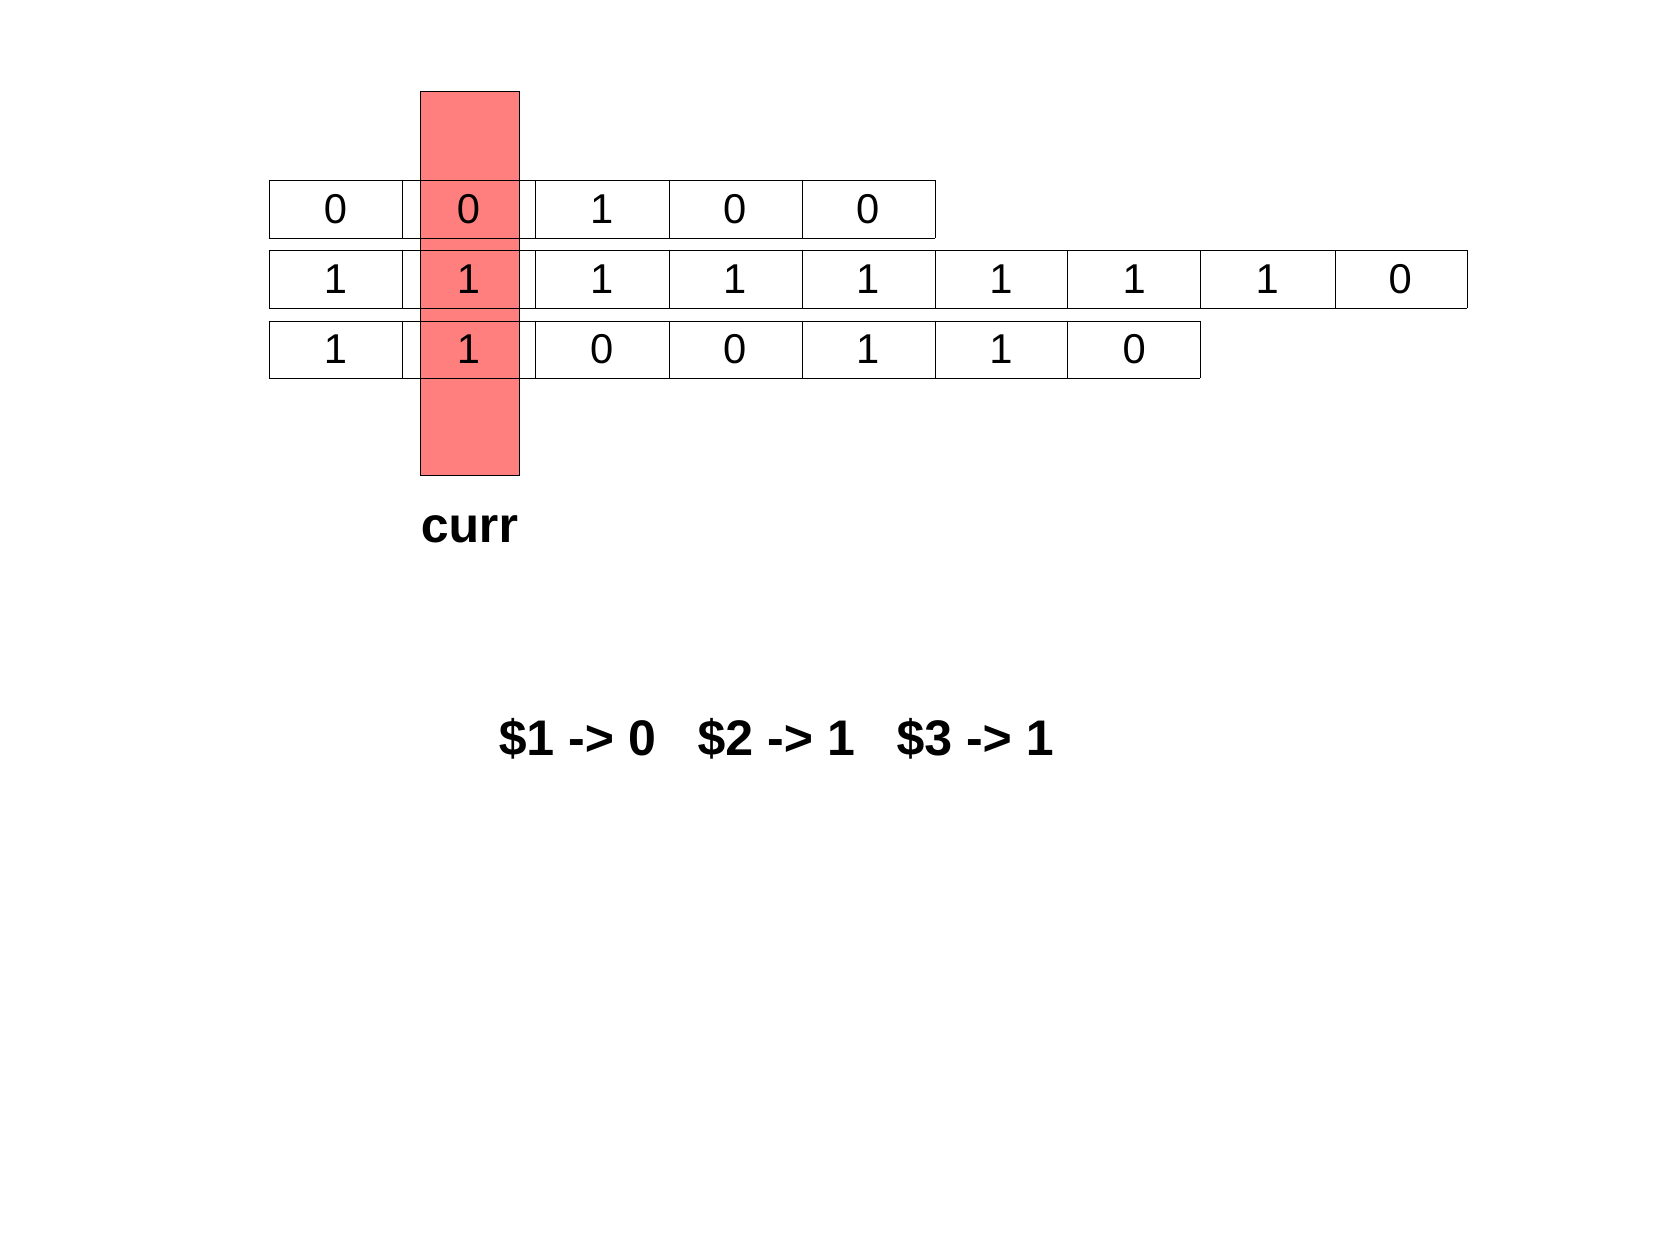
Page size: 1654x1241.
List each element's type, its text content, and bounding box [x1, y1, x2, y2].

chart [268, 180, 1470, 557]
text_box $1 -> 0 $2 -> 1 $3 -> 1 [472, 702, 1081, 783]
text_box curr [395, 490, 544, 570]
text_box [420, 91, 520, 180]
